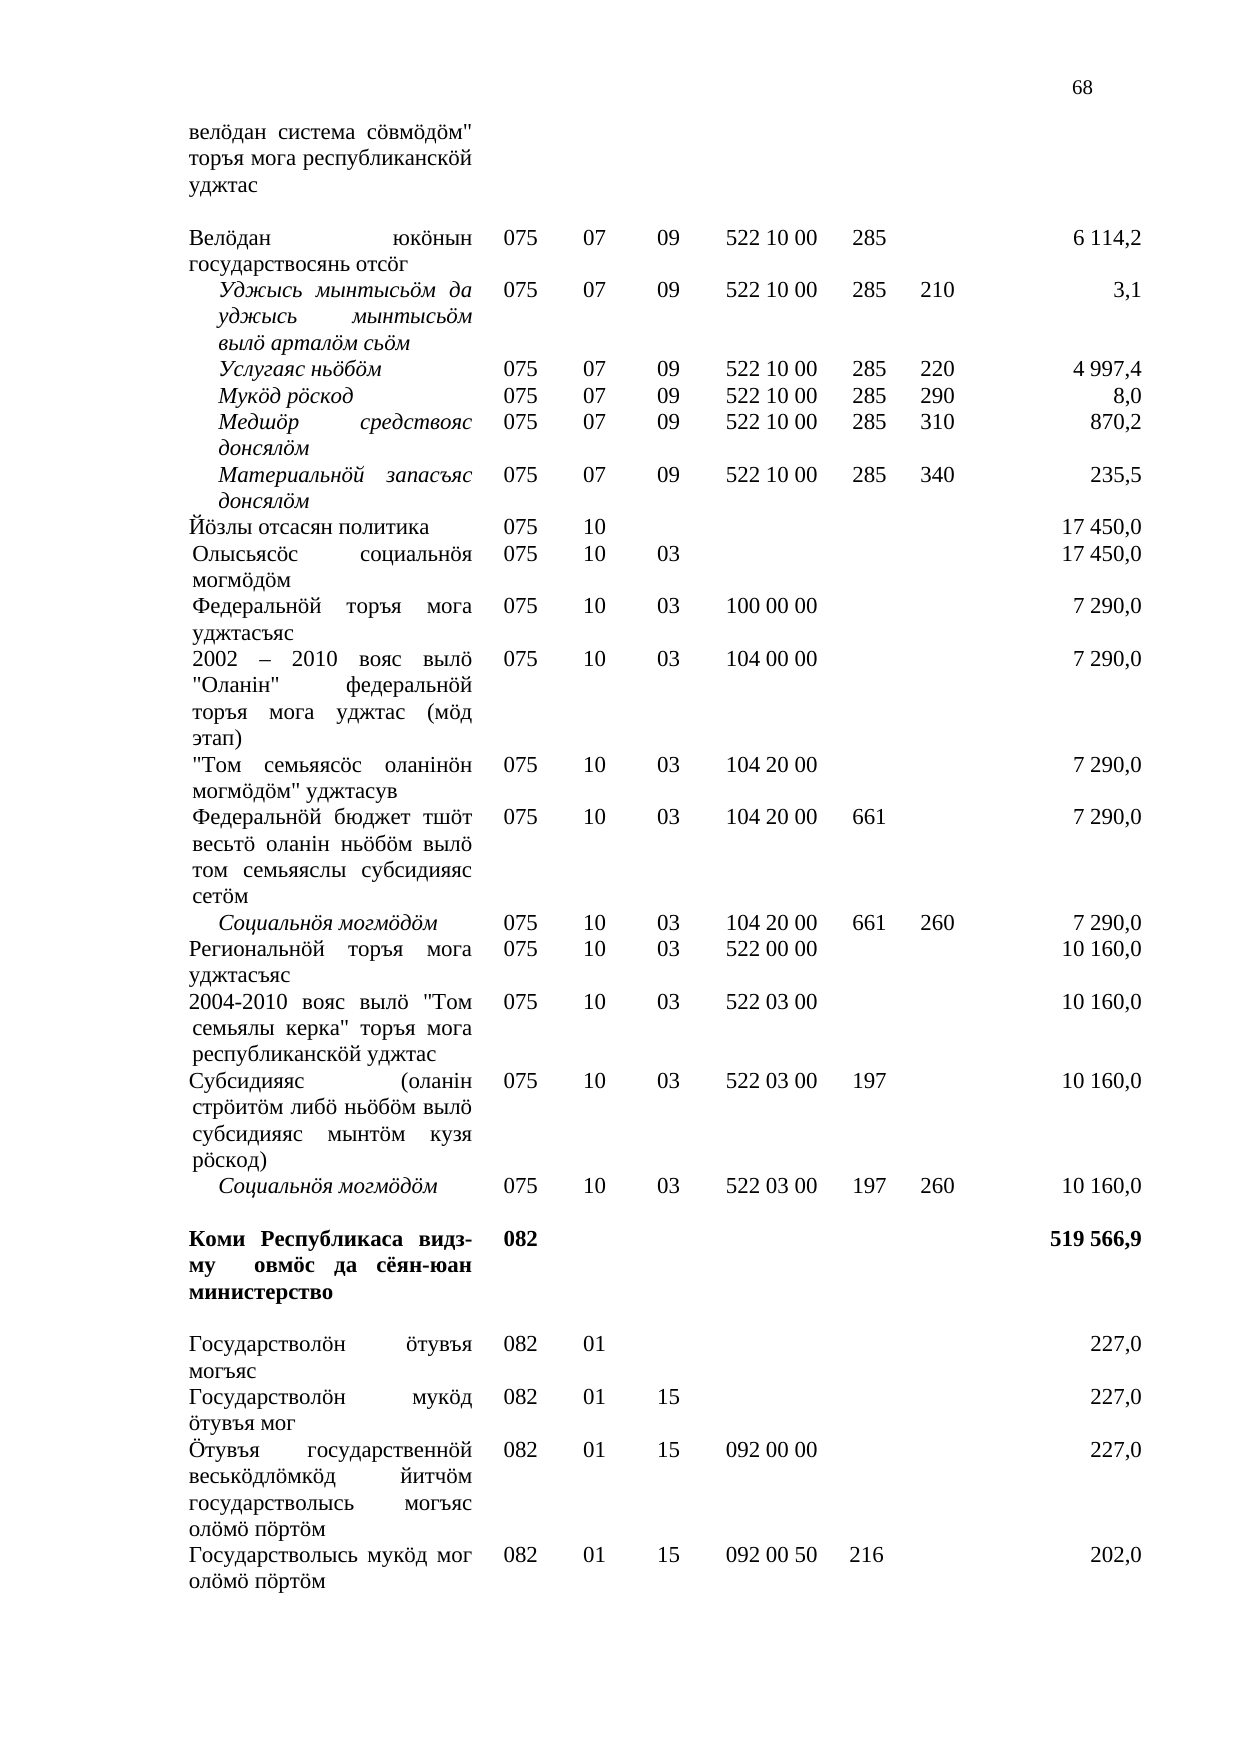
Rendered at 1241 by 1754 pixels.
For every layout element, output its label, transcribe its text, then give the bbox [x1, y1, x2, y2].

table_cell 10 160,0 [974, 1067, 1153, 1172]
table_cell Субсидияяс (оланiн стрöитöм либö ньöбöм вылö субсидияяс мынтöм кузя рöскод) [177, 1067, 483, 1172]
table_cell 661 [838, 803, 900, 909]
table_cell 519 566,9 [974, 1225, 1153, 1330]
table_cell [484, 1199, 557, 1225]
table_cell 092 00 50 [705, 1541, 838, 1594]
table_cell 290 [900, 382, 974, 408]
table_cell 075 [484, 276, 557, 355]
table_cell 10 [558, 909, 631, 935]
table_cell 104 20 00 [705, 909, 838, 935]
table_cell 235,5 [974, 461, 1153, 513]
table_cell [900, 803, 974, 909]
table_cell 09 [631, 408, 705, 461]
table_cell 03 [631, 909, 705, 935]
table_cell 03 [631, 988, 705, 1067]
table_cell 197 [838, 1067, 900, 1172]
table_cell 09 [631, 355, 705, 382]
table_cell [558, 1199, 631, 1225]
table_cell [705, 1383, 838, 1436]
table_cell 075 [484, 988, 557, 1067]
table_cell [900, 1199, 974, 1225]
table_cell [900, 751, 974, 803]
table_cell 2002 – 2010 вояс вылö "Оланiн" федеральнöй торъя мога уджтас (мöд этап) [177, 645, 483, 751]
table_cell 075 [484, 751, 557, 803]
table_cell Öтувъя государственнöй веськöдлöмкöд йитчöм государстволысь могъяс олöмö пöртöм [177, 1436, 483, 1541]
table_cell 10 [558, 751, 631, 803]
table_cell [900, 1330, 974, 1383]
table_cell 17 450,0 [974, 540, 1153, 592]
table_cell 2004-2010 вояс вылö "Том семьялы керка" торъя мога республиканскöй уджтас [177, 988, 483, 1067]
table_cell 7 290,0 [974, 645, 1153, 751]
table_cell 01 [558, 1541, 631, 1594]
table_cell [900, 1541, 974, 1594]
table_cell 10 [558, 935, 631, 988]
table_cell 10 [558, 593, 631, 645]
table_cell 07 [558, 461, 631, 513]
table_cell [705, 1225, 838, 1330]
table_cell [705, 118, 838, 223]
table_cell 285 [838, 461, 900, 513]
table_cell 07 [558, 224, 631, 276]
table_cell Медшöр средствояс донсялöм [177, 408, 483, 461]
table_cell Олысьясöс социальнöя могмöдöм [177, 540, 483, 592]
table_cell 661 [838, 909, 900, 935]
table_cell 01 [558, 1330, 631, 1383]
table_cell "Том семьяясöс оланiнöн могмöдöм" уджтасув [177, 751, 483, 803]
table_cell 092 00 00 [705, 1436, 838, 1541]
table_cell 522 03 00 [705, 1067, 838, 1172]
table_cell 522 10 00 [705, 461, 838, 513]
table_cell 09 [631, 382, 705, 408]
table_cell Услугаяс ньöбöм [177, 355, 483, 382]
table_cell 8,0 [974, 382, 1153, 408]
table_cell 7 290,0 [974, 803, 1153, 909]
table_cell Социальнöя могмöдöм [177, 909, 483, 935]
table_cell Социальнöя могмöдöм [177, 1172, 483, 1199]
table_cell [900, 514, 974, 540]
table_cell [838, 751, 900, 803]
table_cell 03 [631, 1067, 705, 1172]
table_cell Государстволöн мукöд öтувъя мог [177, 1383, 483, 1436]
table_cell 09 [631, 276, 705, 355]
table_cell 260 [900, 909, 974, 935]
table_cell 075 [484, 935, 557, 988]
table_cell 15 [631, 1541, 705, 1594]
table_cell Йöзлы отсасян политика [177, 514, 483, 540]
table_cell 07 [558, 276, 631, 355]
table_cell 216 [838, 1541, 900, 1594]
table_cell 082 [484, 1383, 557, 1436]
table_cell 075 [484, 803, 557, 909]
table_cell 522 10 00 [705, 355, 838, 382]
table_cell 075 [484, 382, 557, 408]
table_cell [974, 1199, 1153, 1225]
table_cell [900, 118, 974, 223]
table_cell 09 [631, 224, 705, 276]
table_cell [900, 540, 974, 592]
table_cell 285 [838, 224, 900, 276]
table_cell 522 10 00 [705, 276, 838, 355]
table_cell 082 [484, 1541, 557, 1594]
table_cell [631, 1330, 705, 1383]
table_cell 07 [558, 355, 631, 382]
table_cell Государстволысь мукöд мог олöмö пöртöм [177, 1541, 483, 1594]
table_cell [838, 540, 900, 592]
table_cell [900, 224, 974, 276]
table_cell 310 [900, 408, 974, 461]
table_cell 075 [484, 355, 557, 382]
table_cell [900, 1067, 974, 1172]
table_cell [558, 1225, 631, 1330]
table_cell [631, 514, 705, 540]
table_cell 10 160,0 [974, 988, 1153, 1067]
table_cell 03 [631, 593, 705, 645]
table_cell Федеральнöй торъя мога уджтасъяс [177, 593, 483, 645]
table_cell 09 [631, 461, 705, 513]
table_cell 082 [484, 1436, 557, 1541]
table_cell [705, 1199, 838, 1225]
table_cell 01 [558, 1436, 631, 1541]
table_cell [705, 1330, 838, 1383]
table_cell [838, 988, 900, 1067]
table_cell Коми Республикаса видз-му овмöс да сёян-юан министерство [177, 1225, 483, 1330]
table_cell 075 [484, 224, 557, 276]
table_cell 075 [484, 645, 557, 751]
table_cell 075 [484, 461, 557, 513]
table_cell [900, 645, 974, 751]
table_cell 10 [558, 1067, 631, 1172]
table_cell 7 290,0 [974, 751, 1153, 803]
table_cell 10 [558, 1172, 631, 1199]
table_cell 075 [484, 408, 557, 461]
table_cell 104 20 00 [705, 751, 838, 803]
table_cell [838, 1436, 900, 1541]
table_cell 15 [631, 1436, 705, 1541]
table_cell 10 160,0 [974, 935, 1153, 988]
table_cell Региональнöй торъя мога уджтасъяс [177, 935, 483, 988]
table_cell 227,0 [974, 1383, 1153, 1436]
table_cell 075 [484, 1067, 557, 1172]
table_cell 10 [558, 803, 631, 909]
table_cell 082 [484, 1330, 557, 1383]
table_cell 3,1 [974, 276, 1153, 355]
table_cell 104 20 00 [705, 803, 838, 909]
table_cell [838, 1199, 900, 1225]
table_cell [838, 1225, 900, 1330]
table_cell 202,0 [974, 1541, 1153, 1594]
table_cell 075 [484, 593, 557, 645]
table_cell [900, 988, 974, 1067]
table_cell 10 [558, 540, 631, 592]
table_cell Уджысь мынтысьöм да уджысь мынтысьöм вылö арталöм сьöм [177, 276, 483, 355]
table_cell 01 [558, 1383, 631, 1436]
table_cell 227,0 [974, 1436, 1153, 1541]
table_cell 03 [631, 803, 705, 909]
table_cell 870,2 [974, 408, 1153, 461]
table_cell Мукöд рöскод [177, 382, 483, 408]
table_cell [974, 118, 1153, 223]
table_cell 100 00 00 [705, 593, 838, 645]
table_cell [838, 593, 900, 645]
table_cell Государстволöн öтувъя могъяс [177, 1330, 483, 1383]
table_cell [631, 1225, 705, 1330]
table_cell [558, 118, 631, 223]
table_cell Велöдан юкöнын государствосянь отсöг [177, 224, 483, 276]
table_cell 17 450,0 [974, 514, 1153, 540]
table_cell 03 [631, 751, 705, 803]
table_cell [900, 1225, 974, 1330]
table_cell [705, 540, 838, 592]
table_cell 10 160,0 [974, 1172, 1153, 1199]
table_cell 03 [631, 935, 705, 988]
table_cell велöдан система сöвмöдöм" торъя мога республиканскöй уджтас [177, 118, 483, 223]
table_cell [900, 1436, 974, 1541]
table_cell 7 290,0 [974, 909, 1153, 935]
table_cell 210 [900, 276, 974, 355]
table_cell 260 [900, 1172, 974, 1199]
table_cell Материальнöй запасъяс донсялöм [177, 461, 483, 513]
table_cell [838, 935, 900, 988]
table_cell 285 [838, 408, 900, 461]
table_cell 07 [558, 382, 631, 408]
table_cell 075 [484, 909, 557, 935]
table_cell [900, 593, 974, 645]
table_cell 522 10 00 [705, 382, 838, 408]
table_cell 075 [484, 514, 557, 540]
table_cell 104 00 00 [705, 645, 838, 751]
table_cell 15 [631, 1383, 705, 1436]
table_cell [838, 1330, 900, 1383]
table_cell [900, 1383, 974, 1436]
table_cell 227,0 [974, 1330, 1153, 1383]
table_cell 220 [900, 355, 974, 382]
table_cell 522 03 00 [705, 1172, 838, 1199]
table_cell [838, 645, 900, 751]
table_cell [705, 514, 838, 540]
table_cell 522 03 00 [705, 988, 838, 1067]
table_cell 285 [838, 276, 900, 355]
table_cell 285 [838, 382, 900, 408]
table_cell 522 10 00 [705, 224, 838, 276]
table_cell 10 [558, 514, 631, 540]
table_cell 197 [838, 1172, 900, 1199]
table_cell [838, 118, 900, 223]
table_cell [900, 935, 974, 988]
table_cell 10 [558, 645, 631, 751]
table_cell 6 114,2 [974, 224, 1153, 276]
table_cell 075 [484, 540, 557, 592]
table_cell [177, 1199, 483, 1225]
table_cell [484, 118, 557, 223]
table_cell 4 997,4 [974, 355, 1153, 382]
table_cell [631, 118, 705, 223]
table_cell 285 [838, 355, 900, 382]
table_cell 522 10 00 [705, 408, 838, 461]
table_cell Федеральнöй бюджет тшöт весьтö оланiн ньöбöм вылö том семьяяслы субсидияяс сетöм [177, 803, 483, 909]
table_cell 7 290,0 [974, 593, 1153, 645]
table_cell 340 [900, 461, 974, 513]
table_cell 10 [558, 988, 631, 1067]
table_cell 03 [631, 645, 705, 751]
table_cell [838, 1383, 900, 1436]
table_cell 075 [484, 1172, 557, 1199]
table_cell 03 [631, 1172, 705, 1199]
table_cell [838, 514, 900, 540]
table_cell 522 00 00 [705, 935, 838, 988]
table_cell 03 [631, 540, 705, 592]
table_cell 07 [558, 408, 631, 461]
table_cell [631, 1199, 705, 1225]
table_cell 082 [484, 1225, 557, 1330]
